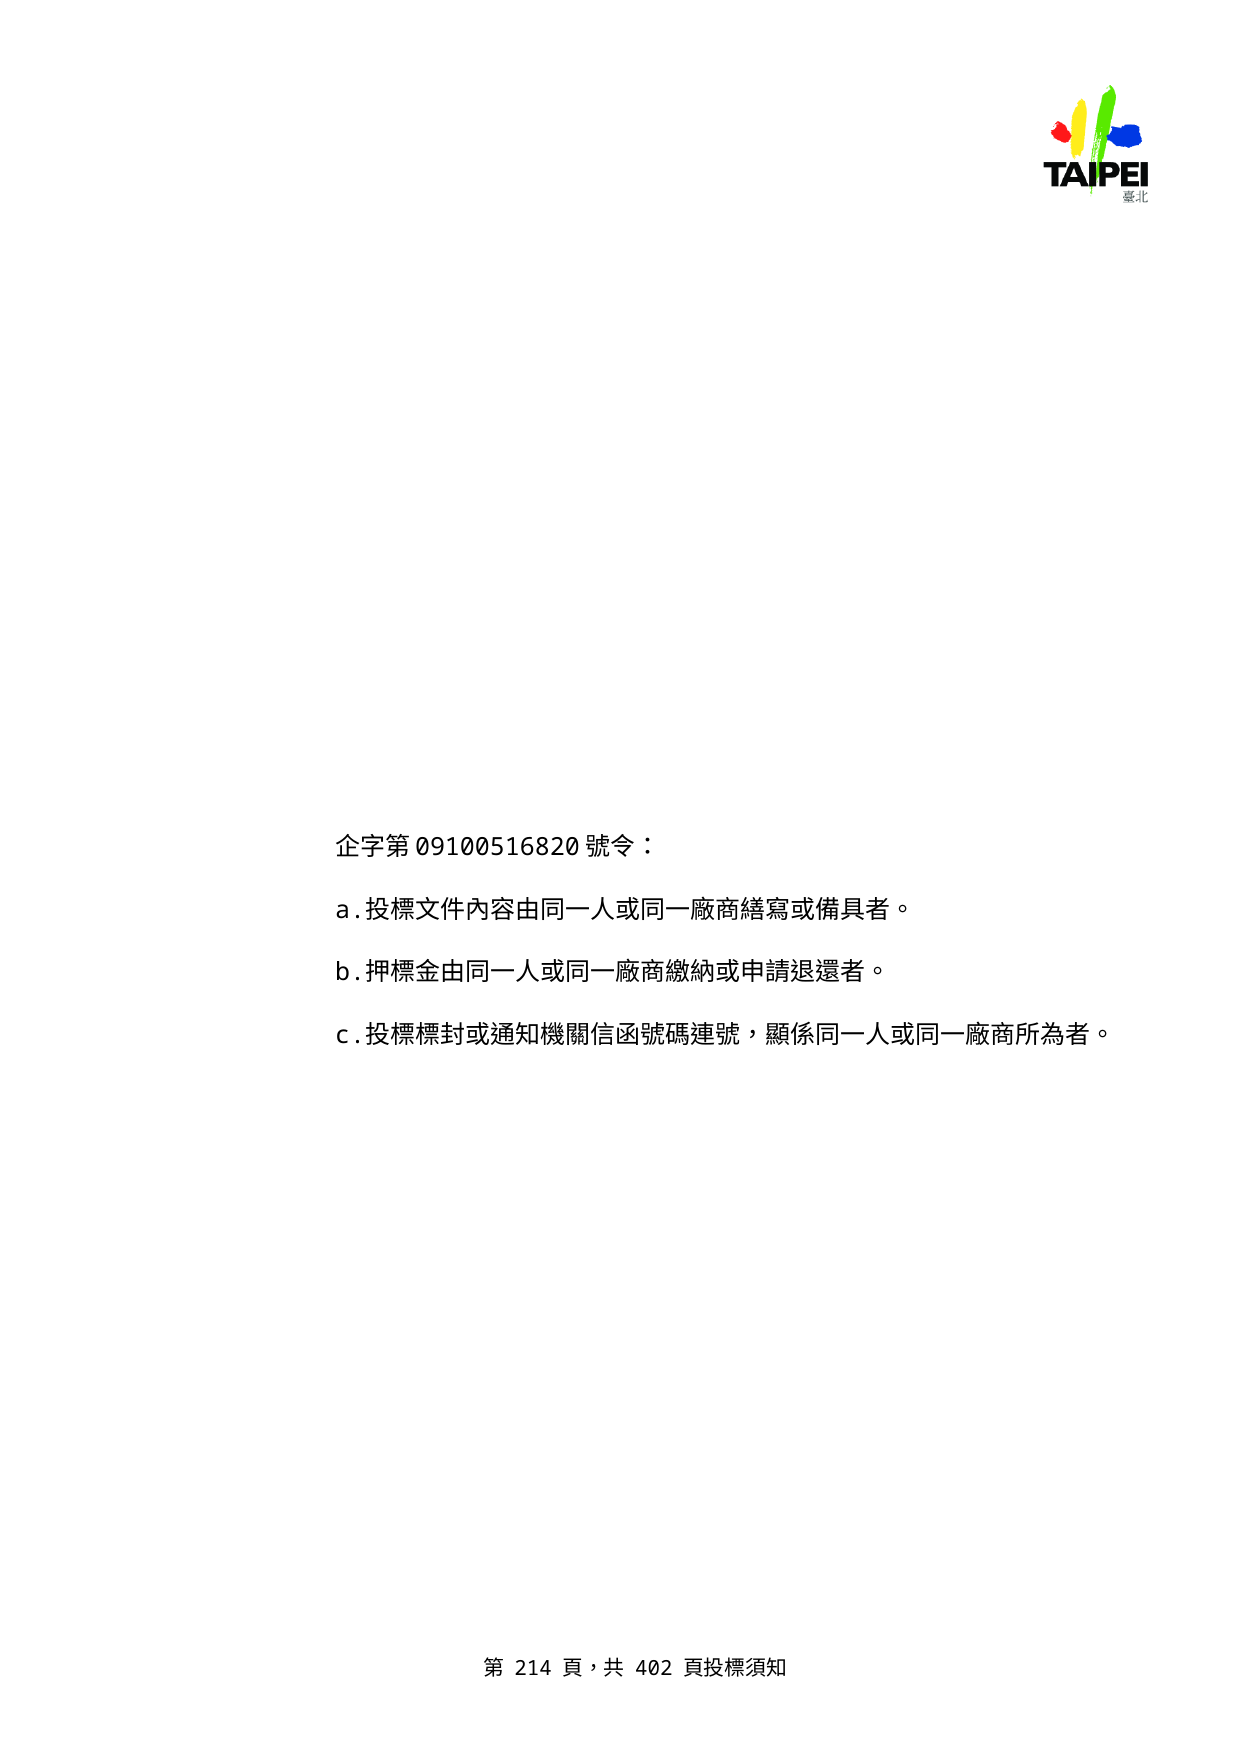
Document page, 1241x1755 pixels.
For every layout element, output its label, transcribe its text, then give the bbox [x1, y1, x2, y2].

text a.投標文件內容由同一人或同一廠商繕寫或備具者。 [335, 866, 1152, 928]
text c.投標標封或通知機關信函號碼連號，顯係同一人或同一廠商所為者。 [335, 991, 1152, 1053]
text 企字第09100516820號令： [301, 803, 1152, 866]
text b.押標金由同一人或同一廠商繳納或申請退還者。 [335, 928, 1152, 991]
